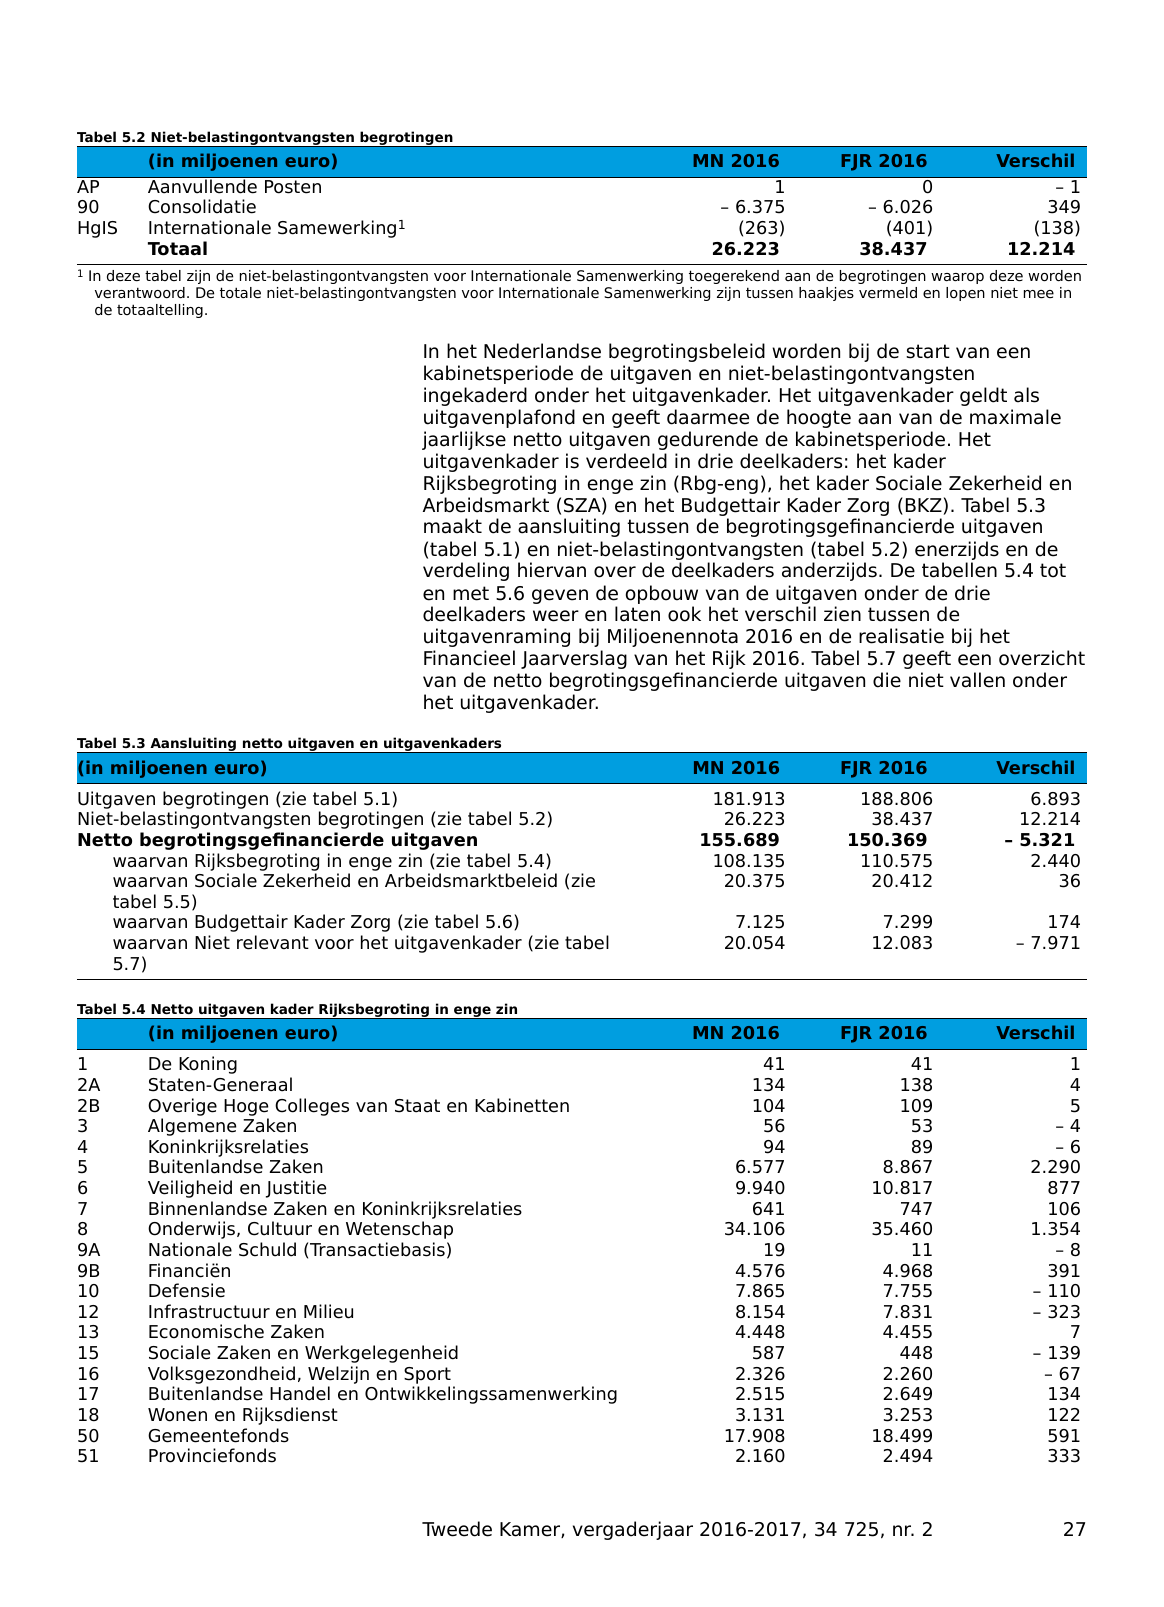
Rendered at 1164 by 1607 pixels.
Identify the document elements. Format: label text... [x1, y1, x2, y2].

table_cell 108.135 [644, 851, 791, 871]
table_header Tabel 5.2 Niet-belastingontvangsten begrotingen [77, 130, 1087, 146]
table_cell waarvan Budgettair Kader Zorg (zie tabel 5.6) [106, 913, 644, 933]
table_cell Buitenlandse Handel en Ontwikkelingssamenwerking [142, 1384, 644, 1405]
table_cell 35.460 [791, 1219, 939, 1240]
table_cell – 6 [939, 1137, 1087, 1157]
table_cell 12 [77, 1302, 142, 1322]
table_cell De Koning [142, 1050, 644, 1075]
table_cell FJR 2016 [791, 753, 939, 783]
table_cell 4.455 [791, 1323, 939, 1343]
table_cell MN 2016 [644, 1019, 791, 1049]
table_cell 18.499 [791, 1426, 939, 1446]
table_cell Veiligheid en Justitie [142, 1178, 644, 1199]
table_cell Uitgaven begrotingen (zie tabel 5.1) [77, 784, 644, 809]
table_cell 391 [939, 1261, 1087, 1281]
table_cell Internationale Samewerking1 [142, 218, 644, 238]
table_cell (138) [939, 218, 1087, 238]
table_cell (401) [791, 218, 939, 238]
table_cell 641 [644, 1199, 791, 1219]
table_cell 9A [77, 1240, 142, 1261]
table_cell – 139 [939, 1343, 1087, 1364]
table_cell Infrastructuur en Milieu [142, 1302, 644, 1322]
table_cell 1 In deze tabel zijn de niet-belastingontvangsten voor Internationale Samenwerking toegerekend aan de begrotingen waarop deze worden verantwoord. De totale niet-belastingontvangsten voor Internationale Samenwerking zijn tussen haakjes vermeld en lopen niet mee in de totaaltelling. [77, 265, 1087, 318]
table_cell Totaal [142, 239, 644, 264]
table_cell 1 [644, 178, 791, 197]
table_cell – 7.971 [939, 933, 1087, 979]
table_cell (in miljoenen euro) [142, 1019, 644, 1049]
table_cell 13 [77, 1323, 142, 1343]
table_cell (in miljoenen euro) [77, 753, 644, 783]
table_cell 2.290 [939, 1158, 1087, 1178]
table_cell Consolidatie [142, 197, 644, 218]
table_cell 134 [939, 1384, 1087, 1405]
table_cell 1 [939, 1050, 1087, 1075]
table_cell 349 [939, 197, 1087, 218]
table_cell 333 [939, 1446, 1087, 1467]
table_cell 15 [77, 1343, 142, 1364]
table_cell 4.968 [791, 1261, 939, 1281]
table_cell 11 [791, 1240, 939, 1261]
table_cell 0 [791, 178, 939, 197]
table_cell – 67 [939, 1364, 1087, 1384]
table_cell 36 [939, 871, 1087, 912]
table_cell MN 2016 [644, 147, 791, 177]
table_cell Staten-Generaal [142, 1075, 644, 1096]
table_cell 591 [939, 1426, 1087, 1446]
table_cell 155.689 [644, 830, 791, 851]
table_cell 109 [791, 1096, 939, 1116]
table_cell 1.354 [939, 1219, 1087, 1240]
table_cell 26.223 [644, 239, 791, 264]
table_cell [77, 913, 106, 933]
table_cell 4 [77, 1137, 142, 1157]
table_cell Buitenlandse Zaken [142, 1158, 644, 1178]
table_cell 2.160 [644, 1446, 791, 1467]
table_cell [77, 147, 142, 177]
table_cell waarvan Sociale Zekerheid en Arbeidsmarktbeleid (zie tabel 5.5) [106, 871, 644, 912]
table_cell 5 [77, 1158, 142, 1178]
table_cell 7.125 [644, 913, 791, 933]
table_cell 2B [77, 1096, 142, 1116]
table_cell 10 [77, 1281, 142, 1302]
table_cell Financiën [142, 1261, 644, 1281]
table_cell 587 [644, 1343, 791, 1364]
table_cell 12.214 [939, 239, 1087, 264]
table_cell FJR 2016 [791, 1019, 939, 1049]
table_cell 134 [644, 1075, 791, 1096]
table_cell [77, 239, 142, 264]
table_cell 6.893 [939, 784, 1087, 809]
table_cell Netto begrotingsgefinancierde uitgaven [77, 830, 644, 851]
table_cell waarvan Niet relevant voor het uitgavenkader (zie tabel 5.7) [106, 933, 644, 979]
table_cell Binnenlandse Zaken en Koninkrijksrelaties [142, 1199, 644, 1219]
table_cell Wonen en Rijksdienst [142, 1405, 644, 1426]
table_cell Verschil [939, 1019, 1087, 1049]
table_cell 2.440 [939, 851, 1087, 871]
table_cell 188.806 [791, 784, 939, 809]
table_cell Aanvullende Posten [142, 178, 644, 197]
table_cell 9.940 [644, 1178, 791, 1199]
table_cell 89 [791, 1137, 939, 1157]
table_cell 7.865 [644, 1281, 791, 1302]
table_cell 34.106 [644, 1219, 791, 1240]
table_cell 4 [939, 1075, 1087, 1096]
table_cell – 110 [939, 1281, 1087, 1302]
table_cell 8 [77, 1219, 142, 1240]
table_cell 10.817 [791, 1178, 939, 1199]
table_cell 7.831 [791, 1302, 939, 1322]
table_cell FJR 2016 [791, 147, 939, 177]
table_cell 7 [77, 1199, 142, 1219]
table_cell 1 [77, 1050, 142, 1075]
table_cell 41 [644, 1050, 791, 1075]
table_cell 104 [644, 1096, 791, 1116]
table_cell 20.375 [644, 871, 791, 912]
table_cell 3.131 [644, 1405, 791, 1426]
table_cell 4.448 [644, 1323, 791, 1343]
table_cell 9B [77, 1261, 142, 1281]
table_cell 19 [644, 1240, 791, 1261]
table_cell 2.649 [791, 1384, 939, 1405]
table_cell – 4 [939, 1116, 1087, 1137]
table_cell – 5.321 [939, 830, 1087, 851]
table_cell 3 [77, 1116, 142, 1137]
table_cell 2.515 [644, 1384, 791, 1405]
table_cell 7.299 [791, 913, 939, 933]
table_cell Nationale Schuld (Transactiebasis) [142, 1240, 644, 1261]
table_cell 3.253 [791, 1405, 939, 1426]
table_cell 5 [939, 1096, 1087, 1116]
table_cell 106 [939, 1199, 1087, 1219]
table_cell 51 [77, 1446, 142, 1467]
table_cell 7 [939, 1323, 1087, 1343]
table_cell 7.755 [791, 1281, 939, 1302]
table_header Tabel 5.3 Aansluiting netto uitgaven en uitgavenkaders [77, 736, 1087, 752]
table_cell 20.054 [644, 933, 791, 979]
table_cell 17 [77, 1384, 142, 1405]
table_cell 181.913 [644, 784, 791, 809]
table_cell 174 [939, 913, 1087, 933]
table_cell [77, 1019, 142, 1049]
table_cell 6 [77, 1178, 142, 1199]
table_cell 138 [791, 1075, 939, 1096]
table_cell 38.437 [791, 239, 939, 264]
table_cell (263) [644, 218, 791, 238]
table_cell 2.494 [791, 1446, 939, 1467]
table_cell Gemeentefonds [142, 1426, 644, 1446]
table_cell 122 [939, 1405, 1087, 1426]
table_cell waarvan Rijksbegroting in enge zin (zie tabel 5.4) [106, 851, 644, 871]
table_cell Onderwijs, Cultuur en Wetenschap [142, 1219, 644, 1240]
table_cell 16 [77, 1364, 142, 1384]
table_cell 4.576 [644, 1261, 791, 1281]
table_cell 8.867 [791, 1158, 939, 1178]
table_cell Algemene Zaken [142, 1116, 644, 1137]
table_cell 6.577 [644, 1158, 791, 1178]
table_cell – 6.375 [644, 197, 791, 218]
table_cell 8.154 [644, 1302, 791, 1322]
table_cell Verschil [939, 753, 1087, 783]
table_cell 2.260 [791, 1364, 939, 1384]
table_cell Provinciefonds [142, 1446, 644, 1467]
table_cell MN 2016 [644, 753, 791, 783]
text In het Nederlandse begrotingsbeleid worden bij de start van een kabinetsperiode de uitgaven en niet-belastingontvangsten ingekaderd onder het uitgavenkader. Het uitgavenkader geldt als uitgavenplafond en geeft daarmee de hoogte aan van de maximale jaarlijkse netto uitgaven gedurende de kabinetsperiode. Het uitgavenkader is verdeeld in drie deelkaders: het kader Rijksbegroting in enge zin (Rbg-eng), het kader Sociale Zekerheid en Arbeidsmarkt (SZA) en het Budgettair Kader Zorg (BKZ). Tabel 5.3 maakt de aansluiting tussen de begrotingsgefinancierde uitgaven (tabel 5.1) en niet-belastingontvangsten (tabel 5.2) enerzijds en de verdeling hiervan over de deelkaders anderzijds. De tabellen 5.4 tot en met 5.6 geven de opbouw van de uitgaven onder de drie deelkaders weer en laten ook het verschil zien tussen de uitgavenraming bij Miljoenennota 2016 en de realisatie bij het Financieel Jaarverslag van het Rijk 2016. Tabel 5.7 geeft een overzicht van de netto begrotingsgefinancierde uitgaven die niet vallen onder het uitgavenkader. [422, 341, 1087, 714]
table_cell 12.214 [939, 809, 1087, 830]
table_cell 747 [791, 1199, 939, 1219]
table_cell [77, 851, 106, 871]
table_cell Koninkrijksrelaties [142, 1137, 644, 1157]
table_cell 20.412 [791, 871, 939, 912]
table_cell – 6.026 [791, 197, 939, 218]
table_cell 2.326 [644, 1364, 791, 1384]
table_cell 26.223 [644, 809, 791, 830]
table_cell 38.437 [791, 809, 939, 830]
table_header Tabel 5.4 Netto uitgaven kader Rijksbegroting in enge zin [77, 1002, 1087, 1018]
table_cell 56 [644, 1116, 791, 1137]
table_cell 12.083 [791, 933, 939, 979]
table_cell 877 [939, 1178, 1087, 1199]
table_cell [77, 871, 106, 912]
table_cell Volksgezondheid, Welzijn en Sport [142, 1364, 644, 1384]
table_cell 94 [644, 1137, 791, 1157]
table_cell Defensie [142, 1281, 644, 1302]
table_cell AP [77, 178, 142, 197]
table_cell 448 [791, 1343, 939, 1364]
table_cell Verschil [939, 147, 1087, 177]
table_cell HgIS [77, 218, 142, 238]
table_cell 18 [77, 1405, 142, 1426]
table_cell – 323 [939, 1302, 1087, 1322]
table_cell 2A [77, 1075, 142, 1096]
table_cell Niet-belastingontvangsten begrotingen (zie tabel 5.2) [77, 809, 644, 830]
table_cell 53 [791, 1116, 939, 1137]
table_cell Economische Zaken [142, 1323, 644, 1343]
table_cell Overige Hoge Colleges van Staat en Kabinetten [142, 1096, 644, 1116]
table_cell 17.908 [644, 1426, 791, 1446]
table_cell 110.575 [791, 851, 939, 871]
table_cell [77, 933, 106, 979]
table_cell 41 [791, 1050, 939, 1075]
table_cell Sociale Zaken en Werkgelegenheid [142, 1343, 644, 1364]
table_cell 50 [77, 1426, 142, 1446]
table_cell (in miljoenen euro) [142, 147, 644, 177]
table_cell 150.369 [791, 830, 939, 851]
table_cell – 8 [939, 1240, 1087, 1261]
table_cell 90 [77, 197, 142, 218]
table_cell – 1 [939, 178, 1087, 197]
